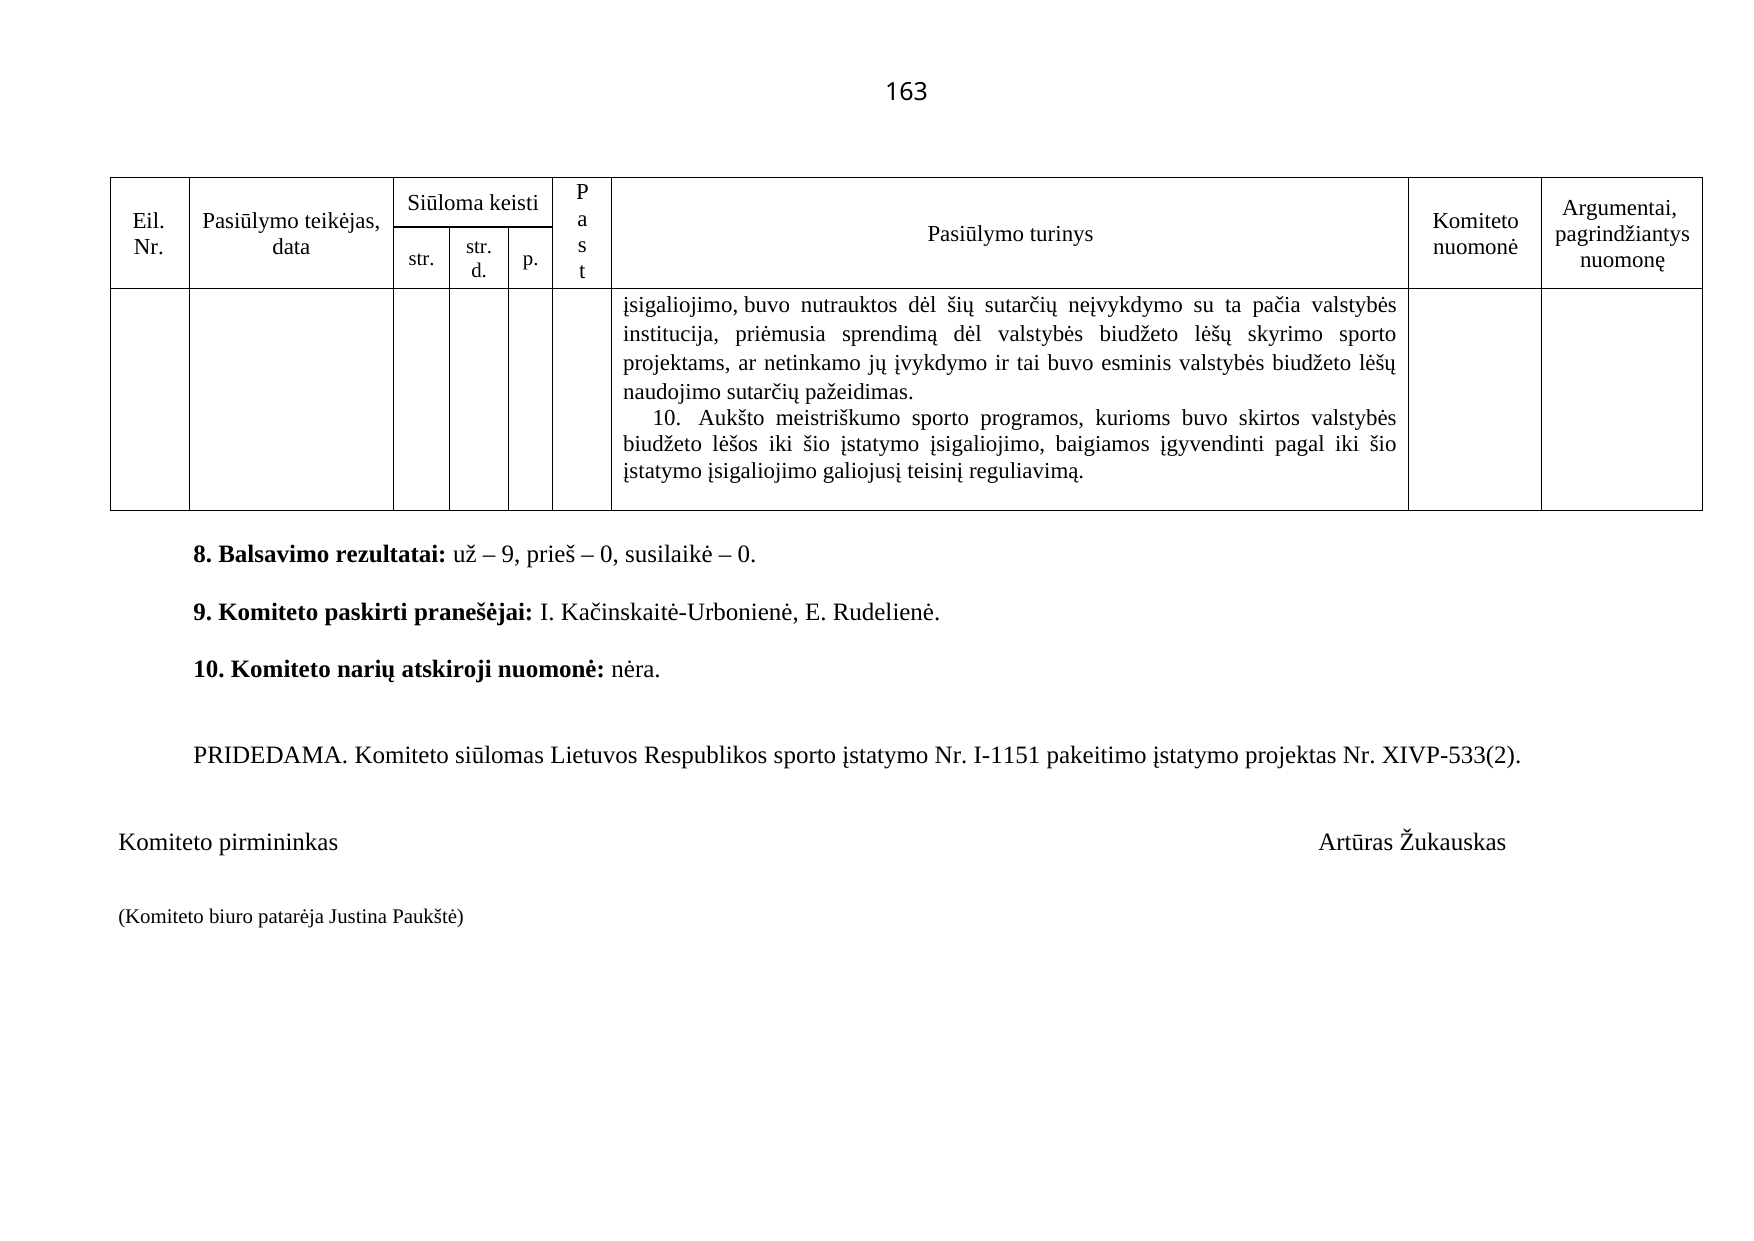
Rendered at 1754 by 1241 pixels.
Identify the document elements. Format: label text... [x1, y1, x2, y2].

table_header Pasiūlymo teikėjas, data [190, 178, 393, 288]
text 8. Balsavimo rezultatai: už – 9, prieš – 0, susilaikė – 0. [118, 539, 1695, 568]
text 9. Komiteto paskirti pranešėjai: I. Kačinskaitė-Urbonienė, E. Rudelienė. [118, 597, 1695, 626]
table_cell [111, 289, 189, 509]
table_cell [190, 289, 393, 509]
table_cell str. [394, 228, 449, 288]
table_cell [450, 289, 508, 509]
table_cell [394, 289, 449, 509]
table_header Siūloma keisti [394, 178, 552, 226]
table_header Pasiūlymo turinys [612, 178, 1408, 288]
table_cell [553, 289, 611, 509]
table_header Argumentai, pagrindžiantys nuomonę [1542, 178, 1702, 288]
table_cell [1542, 289, 1702, 509]
text PRIDEDAMA. Komiteto siūlomas Lietuvos Respublikos sporto įstatymo Nr. I-1151 pakeitimo įstatymo projektas Nr. XIVP-533(2). [118, 741, 1695, 769]
table_cell [509, 289, 552, 509]
text 10. Komiteto narių atskiroji nuomonė: nėra. [118, 654, 1695, 683]
table_header Komiteto nuomonė [1409, 178, 1541, 288]
table_header Pastabos [553, 178, 611, 288]
table_cell p. [509, 228, 552, 288]
table_cell str. d. [450, 228, 508, 288]
text Komiteto pirmininkas (Parašas) Artūras Žukauskas [118, 827, 1695, 856]
table_header Eil. Nr. [111, 178, 189, 288]
table_cell įsigaliojimo, buvo nutrauktos dėl šių sutarčių neįvykdymo su ta pačia valstybės institucija, priėmusia sprendimą dėl valstybės biudžeto lėšų skyrimo sporto projektams, ar netinkamo jų įvykdymo ir tai buvo esminis valstybės biudžeto lėšų naudojimo sutarčių pažeidimas. 10. Aukšto meistriškumo sporto programos, kurioms buvo skirtos valstybės biudžeto lėšos iki šio įstatymo įsigaliojimo, baigiamos įgyvendinti pagal iki šio įstatymo įsigaliojimo galiojusį teisinį reguliavimą. [612, 289, 1408, 509]
table_cell [1409, 289, 1541, 509]
text (Komiteto biuro patarėja Justina Paukštė) [118, 904, 1695, 928]
